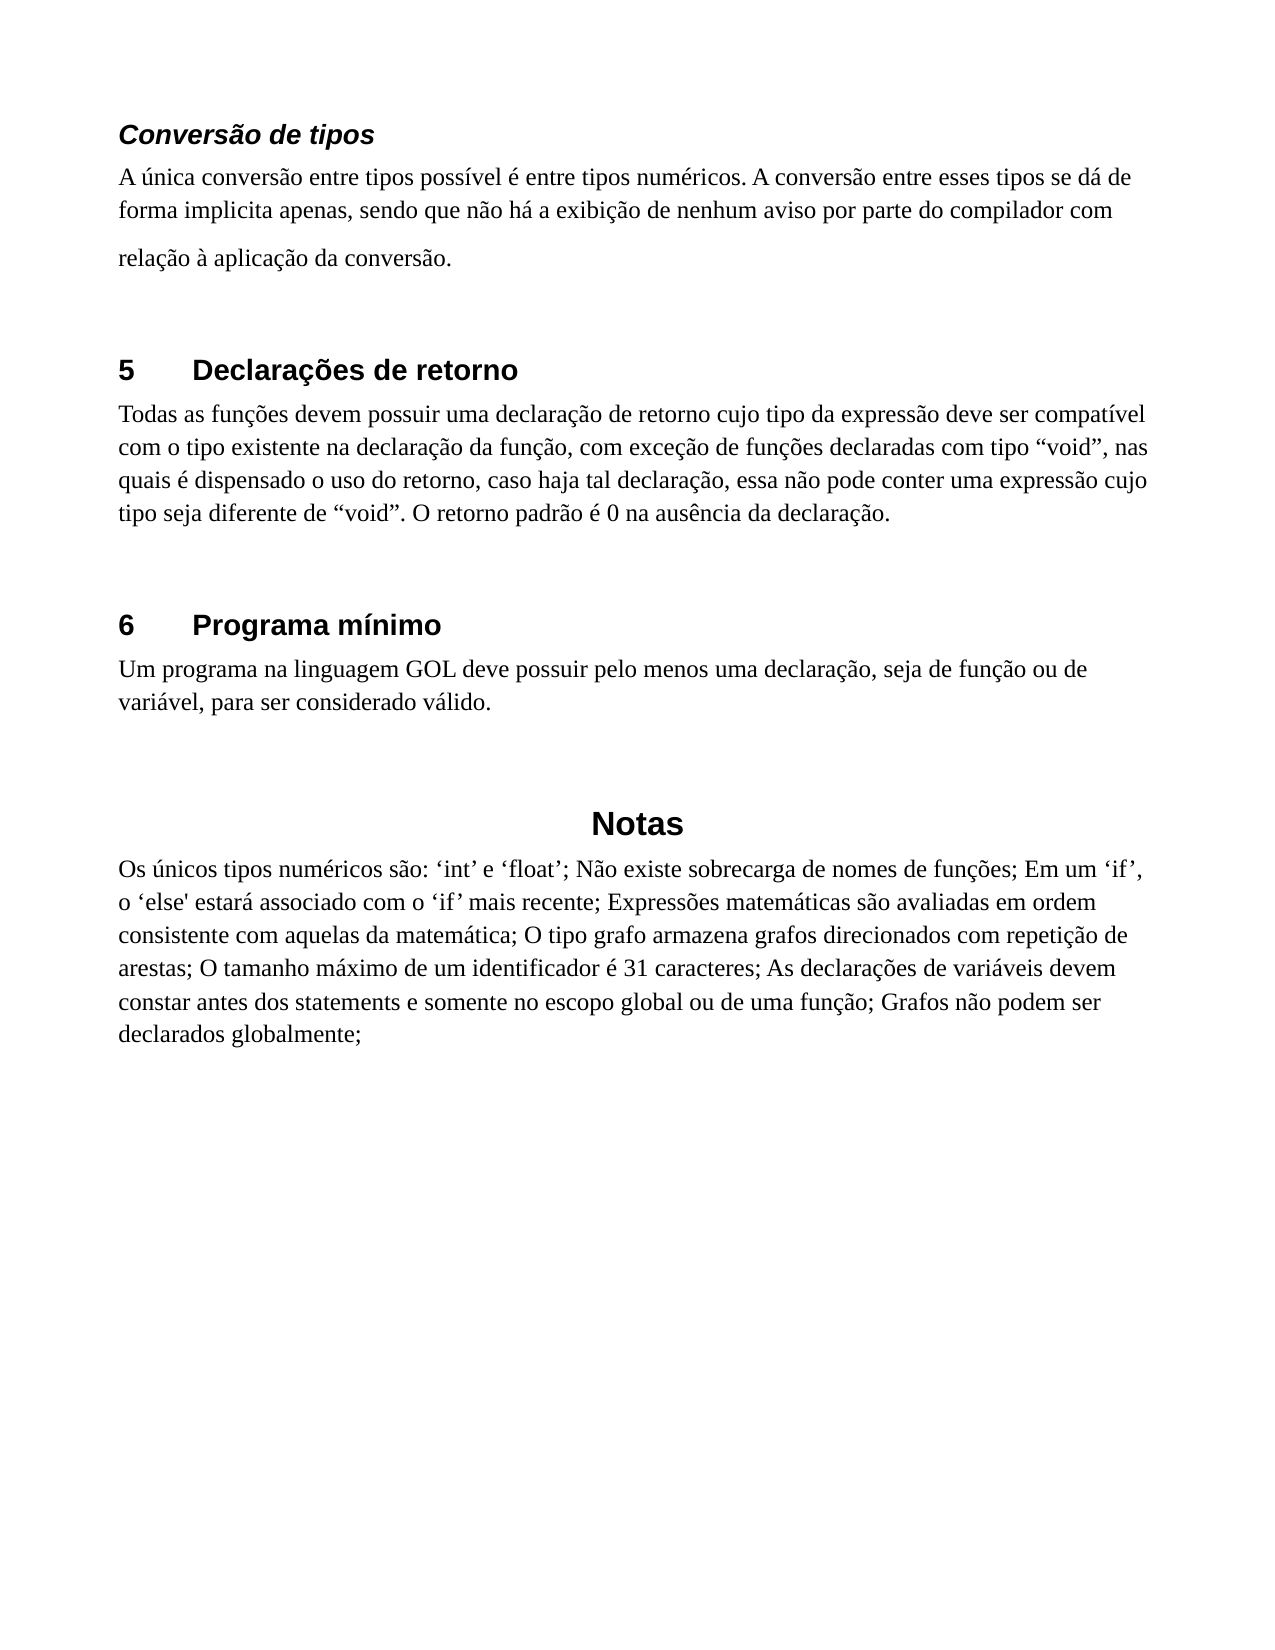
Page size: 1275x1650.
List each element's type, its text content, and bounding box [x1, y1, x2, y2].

subtitle Declarações de retorno [118, 353, 1157, 387]
text relação à aplicação da conversão. [118, 243, 1157, 272]
text Um programa na linguagem GOL deve possuir pelo menos uma declaração, seja de função ou de variável, para ser considerado válido. [118, 654, 1157, 716]
subtitle Programa mínimo [118, 608, 1157, 642]
text Os únicos tipos numéricos são: ‘int’ e ‘float’; Não existe sobrecarga de nomes de funções; Em um ‘if’, o ‘else' estará associado com o ‘if’ mais recente; Expressões matemáticas são avaliadas em ordem consistente com aquelas da matemática; O tipo grafo armazena grafos direcionados com repetição de arestas; O tamanho máximo de um identificador é 31 caracteres; As declarações de variáveis devem constar antes dos statements e somente no escopo global ou de uma função; Grafos não podem ser declarados globalmente; [118, 854, 1157, 1048]
text Todas as funções devem possuir uma declaração de retorno cujo tipo da expressão deve ser compatível com o tipo existente na declaração da função, com exceção de funções declaradas com tipo “void”, nas quais é dispensado o uso do retorno, caso haja tal declaração, essa não pode conter uma expressão cujo tipo seja diferente de “void”. O retorno padrão é 0 na ausência da declaração. [118, 399, 1157, 527]
subtitle Notas [118, 803, 1157, 842]
subtitle Conversão de tipos [118, 118, 1157, 150]
text A única conversão entre tipos possível é entre tipos numéricos. A conversão entre esses tipos se dá de forma implicita apenas, sendo que não há a exibição de nenhum aviso por parte do compilador com [118, 162, 1157, 224]
